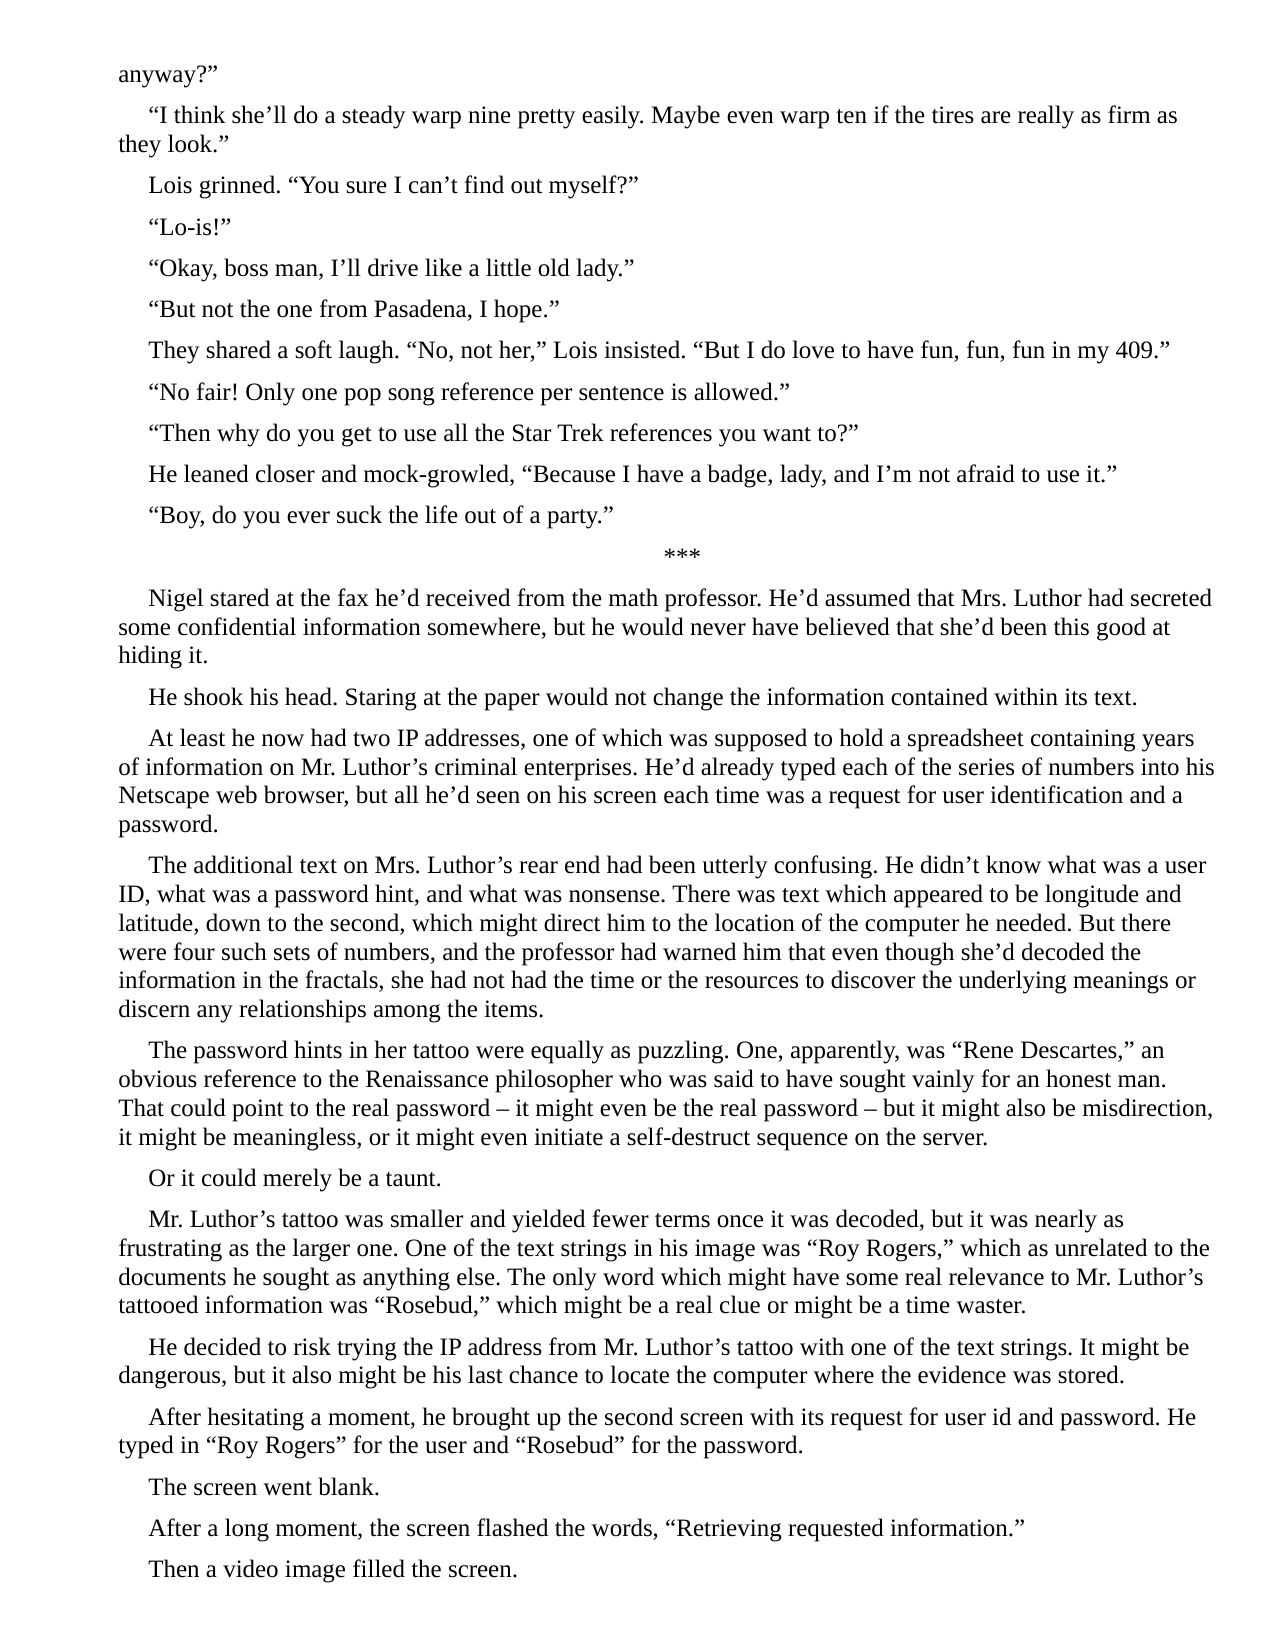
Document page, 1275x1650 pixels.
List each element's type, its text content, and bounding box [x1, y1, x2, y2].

text He shook his head. Staring at the paper would not change the information contained within its text. [118, 682, 1216, 710]
text “Lo-is!” [118, 212, 1216, 240]
text “Boy, do you ever suck the life out of a party.” [118, 500, 1216, 529]
text Lois grinned. “You sure I can’t find out myself?” [118, 170, 1216, 199]
text “Okay, boss man, I’ll drive like a little old lady.” [118, 253, 1216, 282]
text He leaned closer and mock-growled, “Because I have a badge, lady, and I’m not afraid to use it.” [118, 459, 1216, 488]
text They shared a soft laugh. “No, not her,” Lois insisted. “But I do love to have fun, fun, fun in my 409.” [118, 335, 1216, 364]
text He decided to risk trying the IP address from Mr. Luthor’s tattoo with one of the text strings. It might be dangerous, but it also might be his last chance to locate the computer where the evidence was stored. [118, 1332, 1216, 1389]
text Mr. Luthor’s tattoo was smaller and yielded fewer terms once it was decoded, but it was nearly as frustrating as the larger one. One of the text strings in his image was “Roy Rogers,” which as unrelated to the documents he sought as anything else. The only word which might have some real relevance to Mr. Luthor’s tattooed information was “Rosebud,” which might be a real clue or might be a time waster. [118, 1204, 1216, 1319]
text The password hints in her tattoo were equally as puzzling. One, apparently, was “Rene Descartes,” an obvious reference to the Renaissance philosopher who was said to have sought vainly for an honest man. That could point to the real password – it might even be the real password – but it might also be misdirection, it might be meaningless, or it might even initiate a self-destruct sequence on the server. [118, 1035, 1216, 1150]
text “I think she’ll do a steady warp nine pretty easily. Maybe even warp ten if the tires are really as firm as they look.” [118, 100, 1216, 158]
text Then a video image filled the screen. [118, 1554, 1216, 1583]
text The additional text on Mrs. Luthor’s rear end had been utterly confusing. He didn’t know what was a user ID, what was a password hint, and what was nonsense. There was text which appeared to be longitude and latitude, down to the second, which might direct him to the location of the computer he needed. But there were four such sets of numbers, and the professor had warned him that even though she’d decoded the information in the fractals, she had not had the time or the resources to discover the underlying meanings or discern any relationships among the items. [118, 850, 1216, 1023]
text “But not the one from Pasadena, I hope.” [118, 294, 1216, 323]
text anyway?” [118, 59, 1216, 88]
text Nigel stared at the fax he’d received from the math professor. He’d assumed that Mrs. Luthor had secreted some confidential information somewhere, but he would never have believed that she’d been this good at hiding it. [118, 583, 1216, 669]
text “Then why do you get to use all the Star Trek references you want to?” [118, 418, 1216, 447]
text Or it could merely be a taunt. [118, 1163, 1216, 1192]
text “No fair! Only one pop song reference per sentence is allowed.” [118, 377, 1216, 405]
text After a long moment, the screen flashed the words, “Retrieving requested information.” [118, 1513, 1216, 1542]
text *** [118, 542, 1216, 570]
text At least he now had two IP addresses, one of which was supposed to hold a spreadsheet containing years of information on Mr. Luthor’s criminal enterprises. He’d already typed each of the series of numbers into his Netscape web browser, but all he’d seen on his screen each time was a request for user identification and a password. [118, 723, 1216, 838]
text After hesitating a moment, he brought up the second screen with its request for user id and password. He typed in “Roy Rogers” for the user and “Rosebud” for the password. [118, 1402, 1216, 1459]
text The screen went blank. [118, 1472, 1216, 1500]
